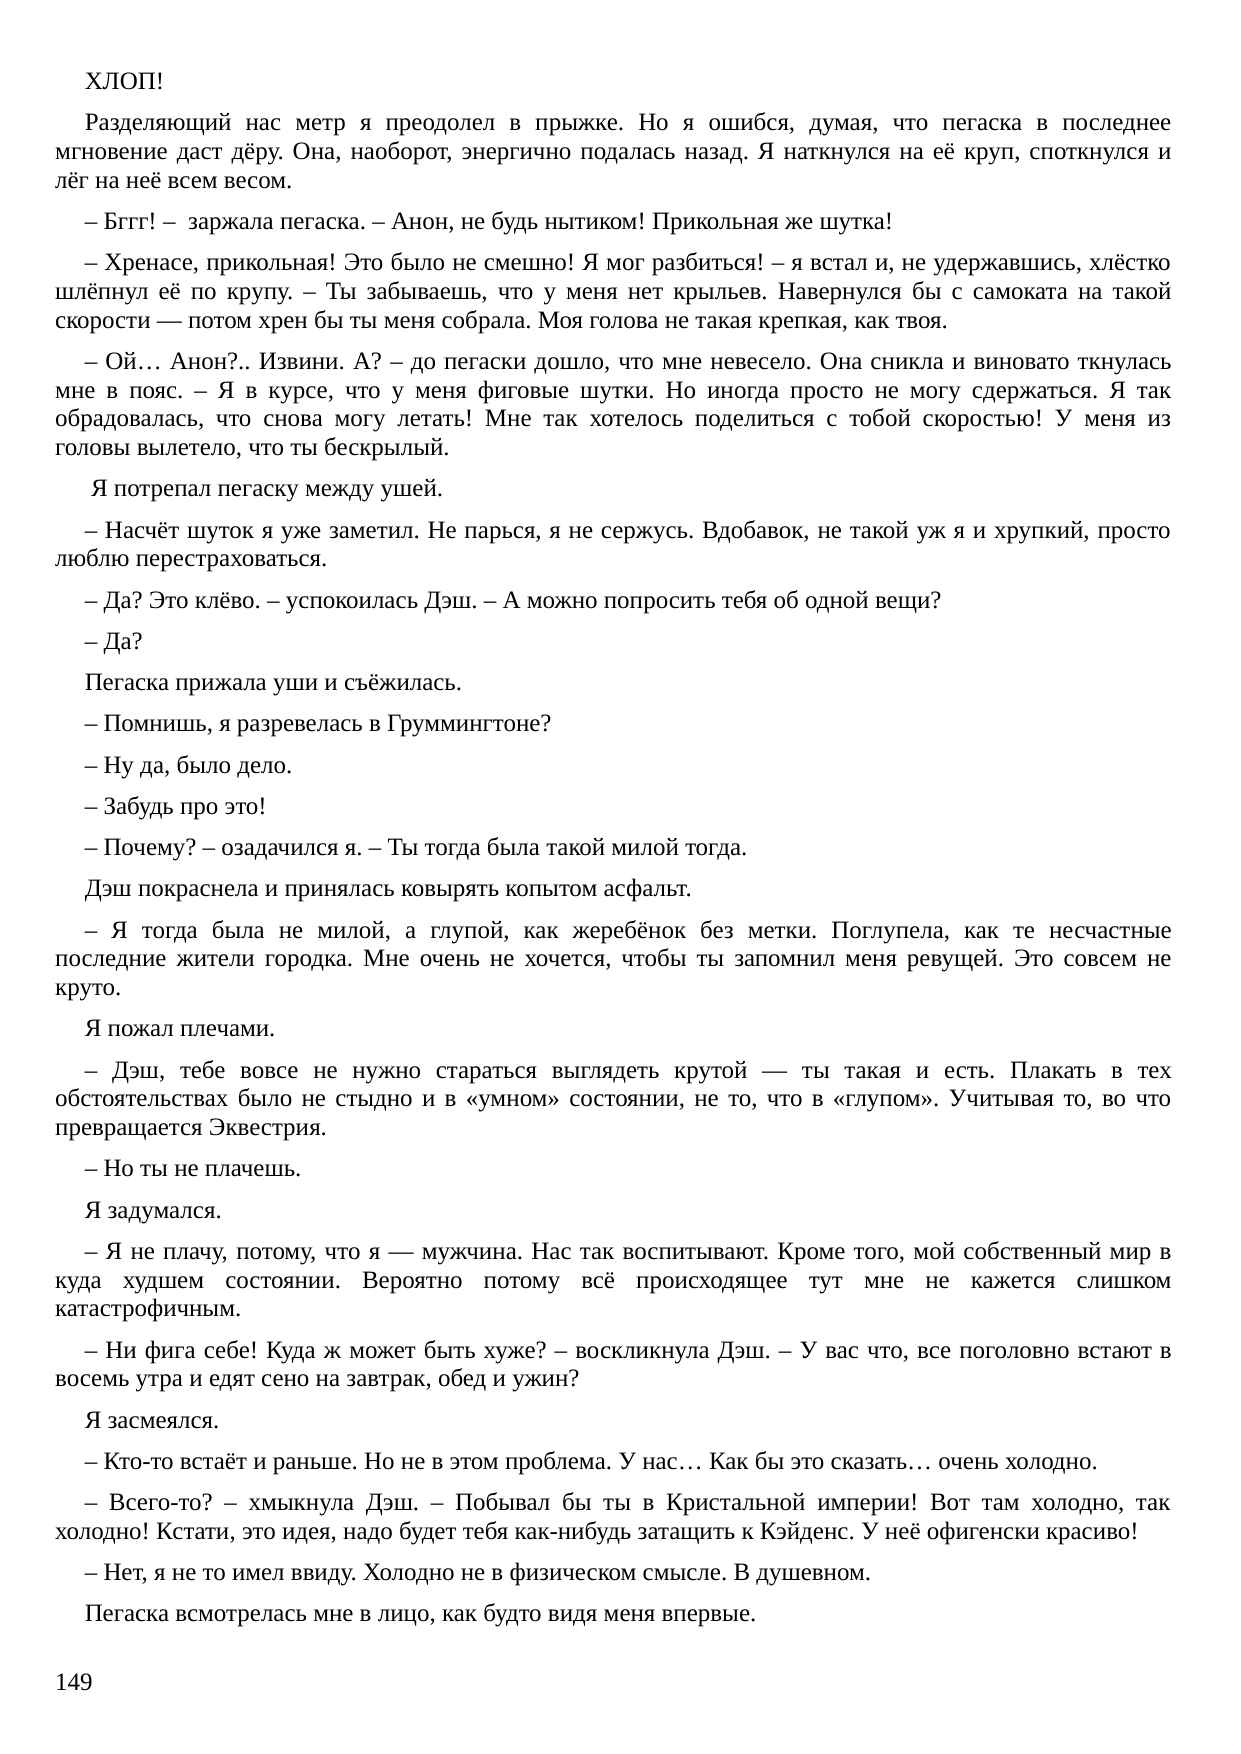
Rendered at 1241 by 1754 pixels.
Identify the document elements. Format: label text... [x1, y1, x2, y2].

text – Почему? – озадачился я. – Ты тогда была такой милой тогда. [55, 832, 1173, 861]
text Я засмеялся. [55, 1405, 1173, 1433]
text – Забудь про это! [55, 791, 1173, 820]
text Дэш покраснела и принялась ковырять копытом асфальт. [55, 873, 1173, 902]
text – Я тогда была не милой, а глупой, как жеребёнок без метки. Поглупела, как те несчастные последние жители городка. Мне очень не хочется, чтобы ты запомнил меня ревущей. Это совсем не круто. [55, 915, 1173, 1001]
text – Кто-то встаёт и раньше. Но не в этом проблема. У нас… Как бы это сказать… очень холодно. [55, 1446, 1173, 1475]
text Я задумался. [55, 1195, 1173, 1223]
text ХЛОП! [55, 66, 1173, 95]
text – Ну да, было дело. [55, 750, 1173, 778]
text – Бггг! – заржала пегаска. – Анон, не будь нытиком! Прикольная же шутка! [55, 206, 1173, 235]
text Я потрепал пегаску между ушей. [55, 473, 1173, 502]
text – Насчёт шуток я уже заметил. Не парься, я не сержусь. Вдобавок, не такой уж я и хрупкий, просто люблю перестраховаться. [55, 515, 1173, 572]
text – Помнишь, я разревелась в Груммингтоне? [55, 708, 1173, 737]
text Я пожал плечами. [55, 1013, 1173, 1042]
text – Ни фига себе! Куда ж может быть хуже? – воскликнула Дэш. – У вас что, все поголовно встают в восемь утра и едят сено на завтрак, обед и ужин? [55, 1335, 1173, 1392]
text – Всего-то? – хмыкнула Дэш. – Побывал бы ты в Кристальной империи! Вот там холодно, так холодно! Кстати, это идея, надо будет тебя как-нибудь затащить к Кэйденс. У неё офигенски красиво! [55, 1487, 1173, 1545]
text – Да? Это клёво. – успокоилась Дэш. – А можно попросить тебя об одной вещи? [55, 585, 1173, 613]
text – Хренасе, прикольная! Это было не смешно! Я мог разбиться! – я встал и, не удержавшись, хлёстко шлёпнул её по крупу. – Ты забываешь, что у меня нет крыльев. Навернулся бы с самоката на такой скорости — потом хрен бы ты меня собрала. Моя голова не такая крепкая, как твоя. [55, 247, 1173, 333]
text – Ой… Анон?.. Извини. А? – до пегаски дошло, что мне невесело. Она сникла и виновато ткнулась мне в пояс. – Я в курсе, что у меня фиговые шутки. Но иногда просто не могу сдержаться. Я так обрадовалась, что снова могу летать! Мне так хотелось поделиться с тобой скоростью! У меня из головы вылетело, что ты бескрылый. [55, 346, 1173, 461]
text – Да? [55, 626, 1173, 655]
text Разделяющий нас метр я преодолел в прыжке. Но я ошибся, думая, что пегаска в последнее мгновение даст дёру. Она, наоборот, энергично подалась назад. Я наткнулся на её круп, споткнулся и лёг на неё всем весом. [55, 107, 1173, 193]
text – Дэш, тебе вовсе не нужно стараться выглядеть крутой — ты такая и есть. Плакать в тех обстоятельствах было не стыдно и в «умном» состоянии, не то, что в «глупом». Учитывая то, во что превращается Эквестрия. [55, 1055, 1173, 1141]
text – Нет, я не то имел ввиду. Холодно не в физическом смысле. В душевном. [55, 1557, 1173, 1586]
text Пегаска всмотрелась мне в лицо, как будто видя меня впервые. [55, 1598, 1173, 1627]
text – Но ты не плачешь. [55, 1153, 1173, 1182]
text Пегаска прижала уши и съёжилась. [55, 667, 1173, 696]
text – Я не плачу, потому, что я — мужчина. Нас так воспитывают. Кроме того, мой собственный мир в куда худшем состоянии. Вероятно потому всё происходящее тут мне не кажется слишком катастрофичным. [55, 1236, 1173, 1322]
